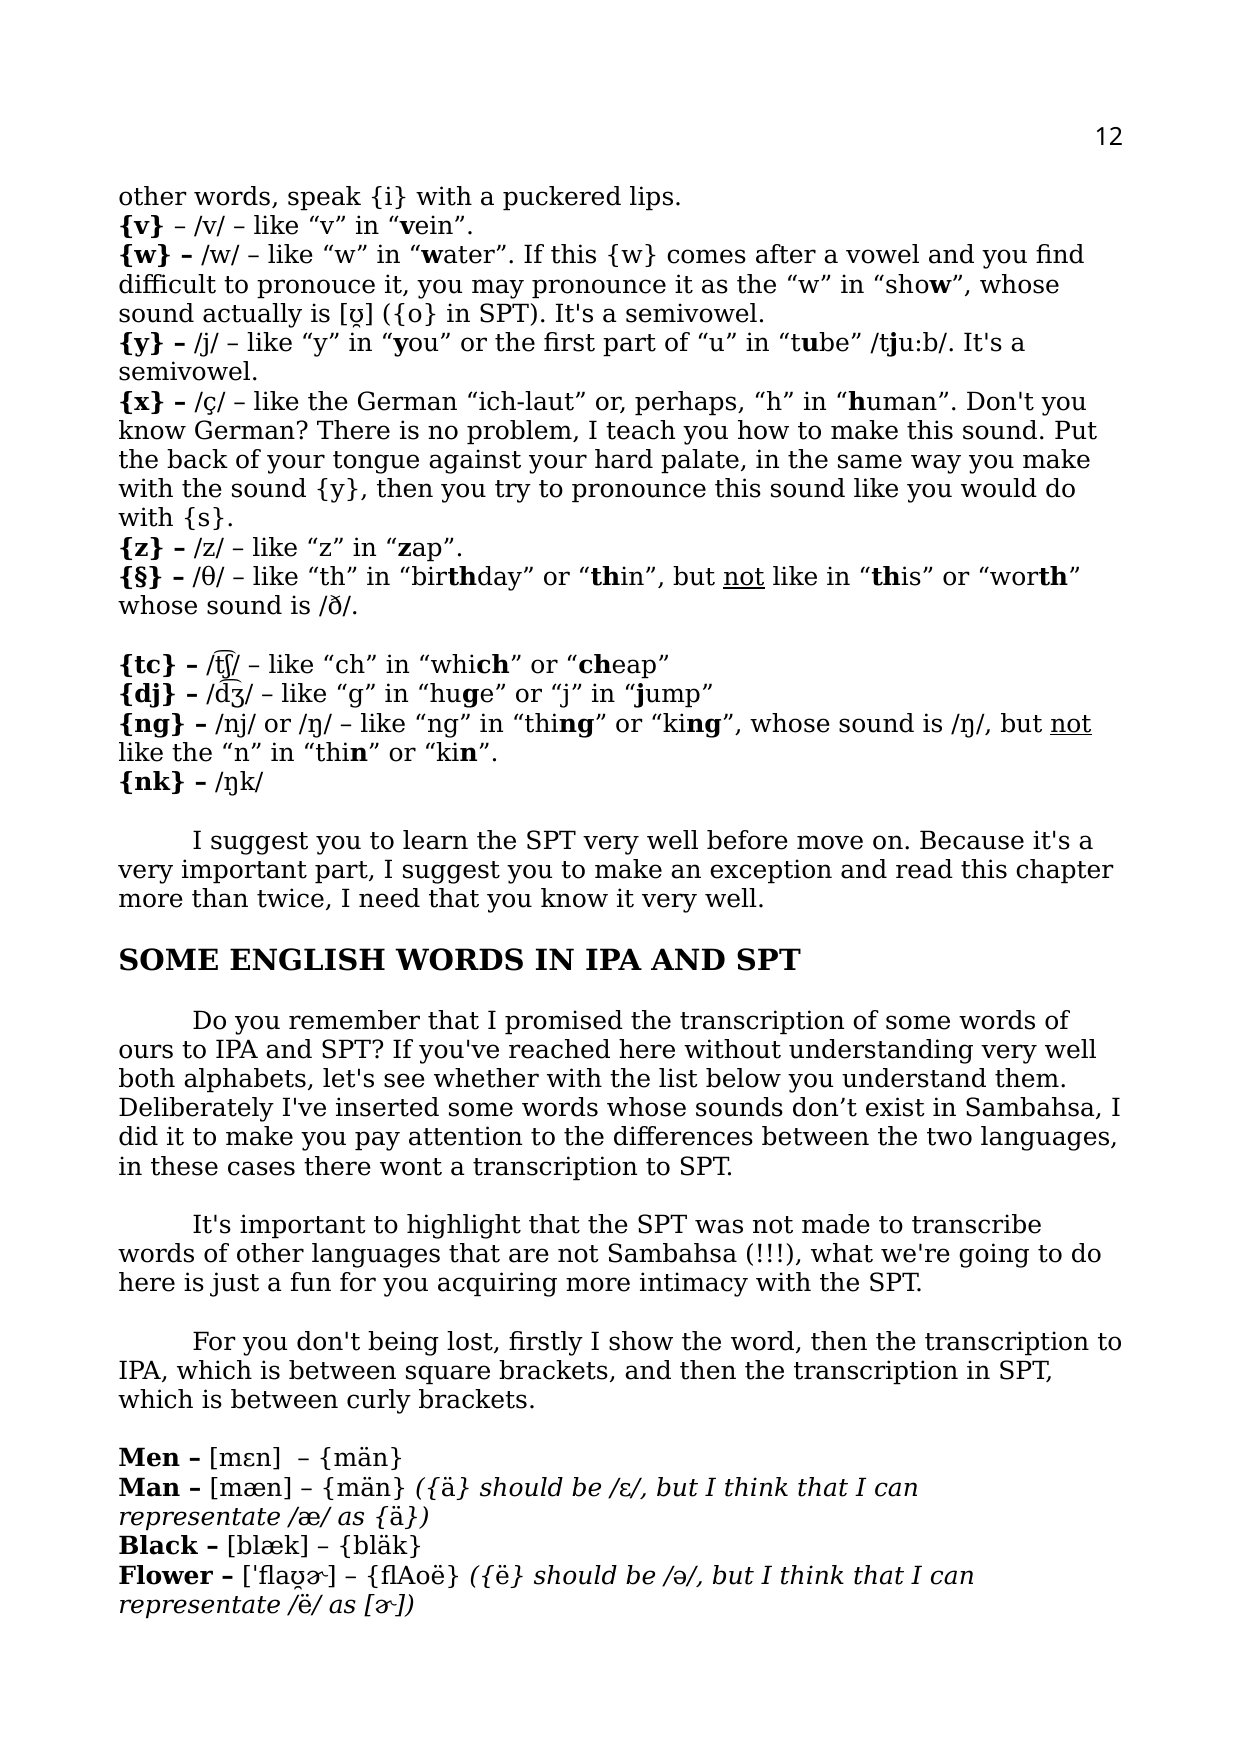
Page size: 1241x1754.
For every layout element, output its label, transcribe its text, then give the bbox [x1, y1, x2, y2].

text For you don't being lost, firstly I show the word, then the transcription to IPA, which is between square brackets, and then the transcription in SPT, which is between curly brackets. [118, 1327, 1123, 1414]
text {y} – /j/ – like “y” in “you” or the first part of “u” in “tube” /tju:b/. It's a semivowel. [118, 328, 1123, 387]
text other words, speak {i} with a puckered lips. [118, 182, 1123, 211]
text Black – [blæk] – {bläk} [118, 1531, 1123, 1561]
text {tc} – /t͡ʃ/ – like “ch” in “which” or “cheap” [118, 650, 1123, 679]
text Man – [mæn] – {män} ({ä} should be /ɛ/, but I think that I can representate /æ/ as {ä}) [118, 1473, 1123, 1531]
text {nk} – /ŋk/ [118, 767, 1123, 797]
text {ng} – /nj/ or /ŋ/ – like “ng” in “thing” or “king”, whose sound is /ŋ/, but not like the “n” in “thin” or “kin”. [118, 708, 1123, 767]
text {w} – /w/ – like “w” in “water”. If this {w} comes after a vowel and you find difficult to pronouce it, you may pronounce it as the “w” in “show”, whose sound actually is [ʊ̯] ({o} in SPT). It's a semivowel. [118, 240, 1123, 328]
text Flower – [ˈflaʊ̯ɚ] – {flAoë} ({ë} should be /ə/, but I think that I can representate /ë/ as [ɚ]) [118, 1561, 1123, 1619]
text Men – [mɛn] – {män} [118, 1443, 1123, 1473]
text {§} – /θ/ – like “th” in “birthday” or “thin”, but not like in “this” or “worth” whose sound is /ð/. [118, 562, 1123, 621]
text {z} – /z/ – like “z” in “zap”. [118, 533, 1123, 562]
text {v} – /v/ – like “v” in “vein”. [118, 211, 1123, 240]
text Do you remember that I promised the transcription of some words of ours to IPA and SPT? If you've reached here without understanding very well both alphabets, let's see whether with the list below you understand them. Deliberately I've inserted some words whose sounds don’t exist in Sambahsa, I did it to make you pay attention to the differences between the two languages, in these cases there wont a transcription to SPT. [118, 1006, 1123, 1181]
text {dj} – /d͡ʒ/ – like “g” in “huge” or “j” in “jump” [118, 679, 1123, 708]
text It's important to highlight that the SPT was not made to transcribe words of other languages that are not Sambahsa (!!!), what we're going to do here is just a fun for you acquiring more intimacy with the SPT. [118, 1210, 1123, 1298]
text I suggest you to learn the SPT very well before move on. Because it's a very important part, I suggest you to make an exception and read this chapter more than twice, I need that you know it very well. [118, 826, 1123, 913]
subtitle SOME ENGLISH WORDS IN IPA AND SPT [118, 942, 1123, 977]
text {x} – /ç/ – like the German “ich-laut” or, perhaps, “h” in “human”. Don't you know German? There is no problem, I teach you how to make this sound. Put the back of your tongue against your hard palate, in the same way you make with the sound {y}, then you try to pronounce this sound like you would do with {s}. [118, 387, 1123, 533]
